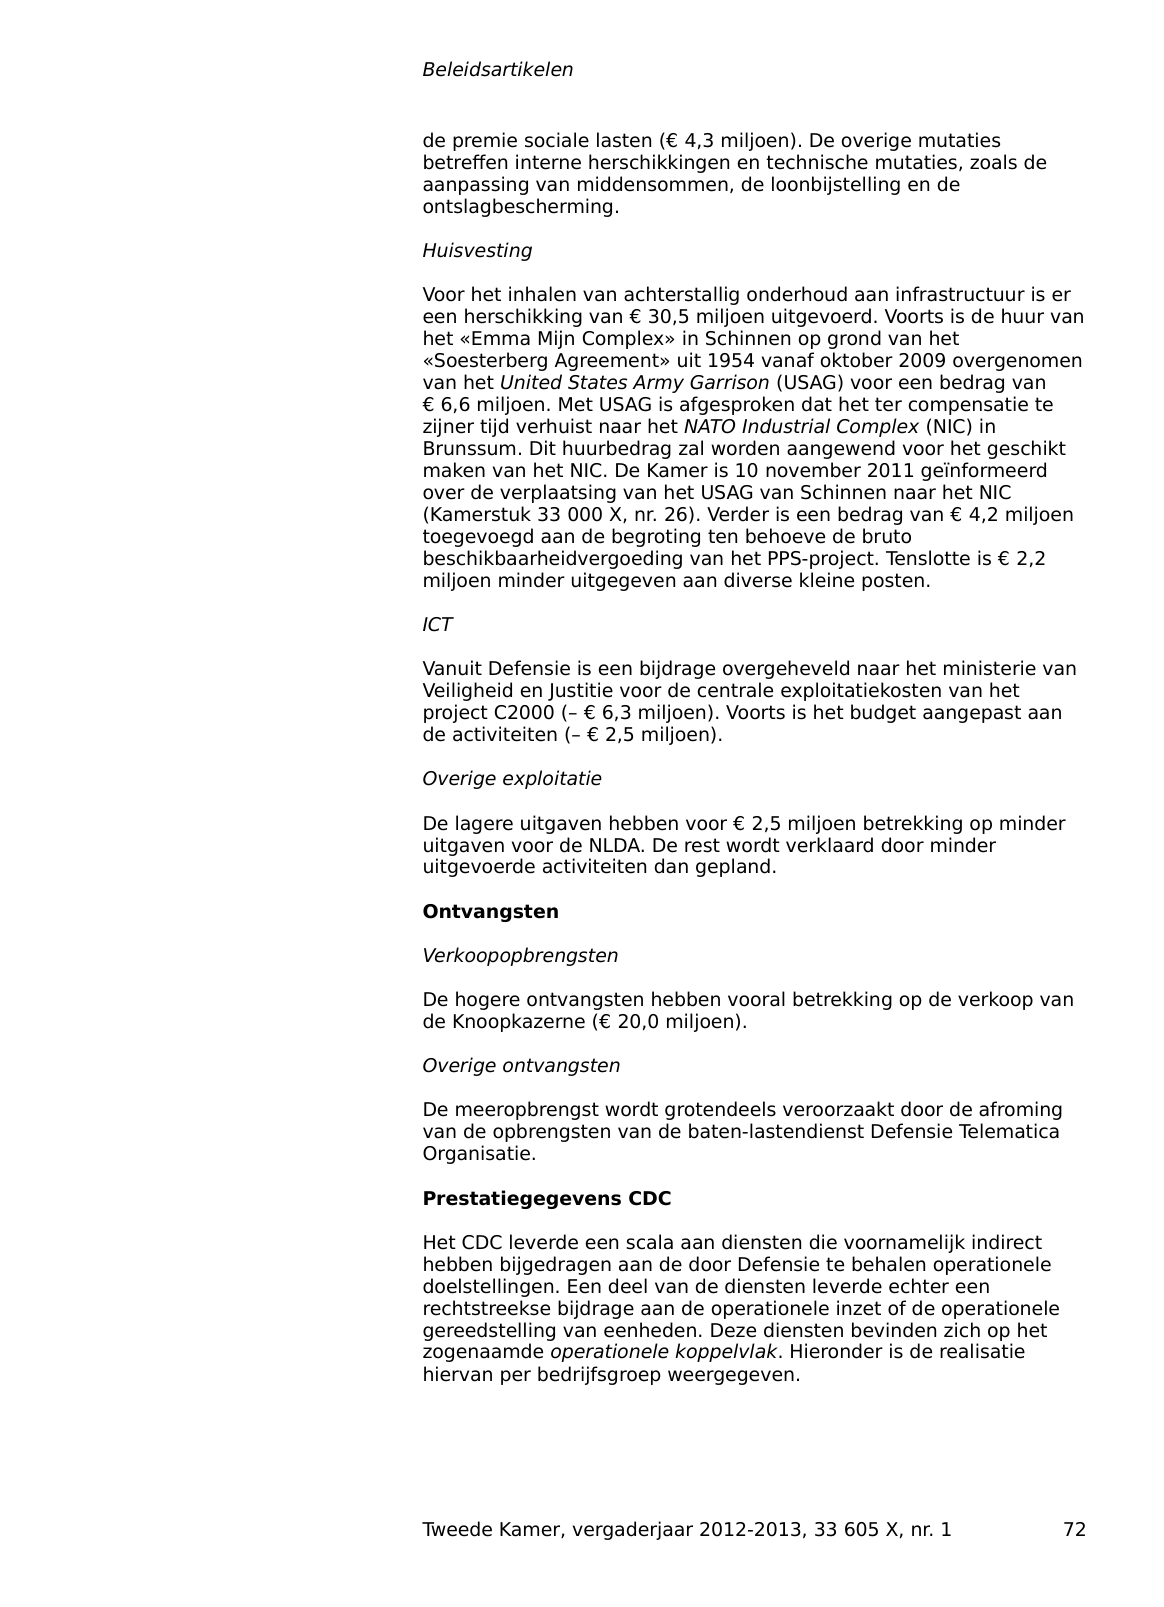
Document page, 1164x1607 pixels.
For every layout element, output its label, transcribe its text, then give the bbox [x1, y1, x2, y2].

subtitle Ontvangsten [422, 901, 1087, 923]
text Voor het inhalen van achterstallig onderhoud aan infrastructuur is er een herschikking van € 30,5 miljoen uitgevoerd. Voorts is de huur van het «Emma Mijn Complex» in Schinnen op grond van het «Soesterberg Agreement» uit 1954 vanaf oktober 2009 overgenomen van het United States Army Garrison (USAG) voor een bedrag van € 6,6 miljoen. Met USAG is afgesproken dat het ter compensatie te zijner tijd verhuist naar het NATO Industrial Complex (NIC) in Brunssum. Dit huurbedrag zal worden aangewend voor het geschikt maken van het NIC. De Kamer is 10 november 2011 geïnformeerd over de verplaatsing van het USAG van Schinnen naar het NIC (Kamerstuk 33 000 X, nr. 26). Verder is een bedrag van € 4,2 miljoen toegevoegd aan de begroting ten behoeve de bruto beschikbaarheidvergoeding van het PPS-project. Tenslotte is € 2,2 miljoen minder uitgegeven aan diverse kleine posten. [422, 284, 1087, 592]
text de premie sociale lasten (€ 4,3 miljoen). De overige mutaties betreffen interne herschikkingen en technische mutaties, zoals de aanpassing van middensommen, de loonbijstelling en de ontslagbescherming. [422, 130, 1087, 218]
text Het CDC leverde een scala aan diensten die voornamelijk indirect hebben bijgedragen aan de door Defensie te behalen operationele doelstellingen. Een deel van de diensten leverde echter een rechtstreekse bijdrage aan de operationele inzet of de operationele gereedstelling van eenheden. Deze diensten bevinden zich op het zogenaamde operationele koppelvlak. Hieronder is de realisatie hiervan per bedrijfsgroep weergegeven. [422, 1232, 1087, 1385]
subtitle Overige exploitatie [422, 768, 1087, 790]
text De hogere ontvangsten hebben vooral betrekking op de verkoop van de Knoopkazerne (€ 20,0 miljoen). [422, 989, 1087, 1033]
subtitle ICT [422, 614, 1087, 636]
text De lagere uitgaven hebben voor € 2,5 miljoen betrekking op minder uitgaven voor de NLDA. De rest wordt verklaard door minder uitgevoerde activiteiten dan gepland. [422, 812, 1087, 878]
subtitle Verkoopopbrengsten [422, 945, 1087, 967]
text De meeropbrengst wordt grotendeels veroorzaakt door de afroming van de opbrengsten van de baten-lastendienst Defensie Telematica Organisatie. [422, 1099, 1087, 1165]
subtitle Huisvesting [422, 240, 1087, 262]
subtitle Prestatiegegevens CDC [422, 1187, 1087, 1209]
text Vanuit Defensie is een bijdrage overgeheveld naar het ministerie van Veiligheid en Justitie voor de centrale exploitatiekosten van het project C2000 (– € 6,3 miljoen). Voorts is het budget aangepast aan de activiteiten (– € 2,5 miljoen). [422, 658, 1087, 746]
subtitle Overige ontvangsten [422, 1055, 1087, 1077]
